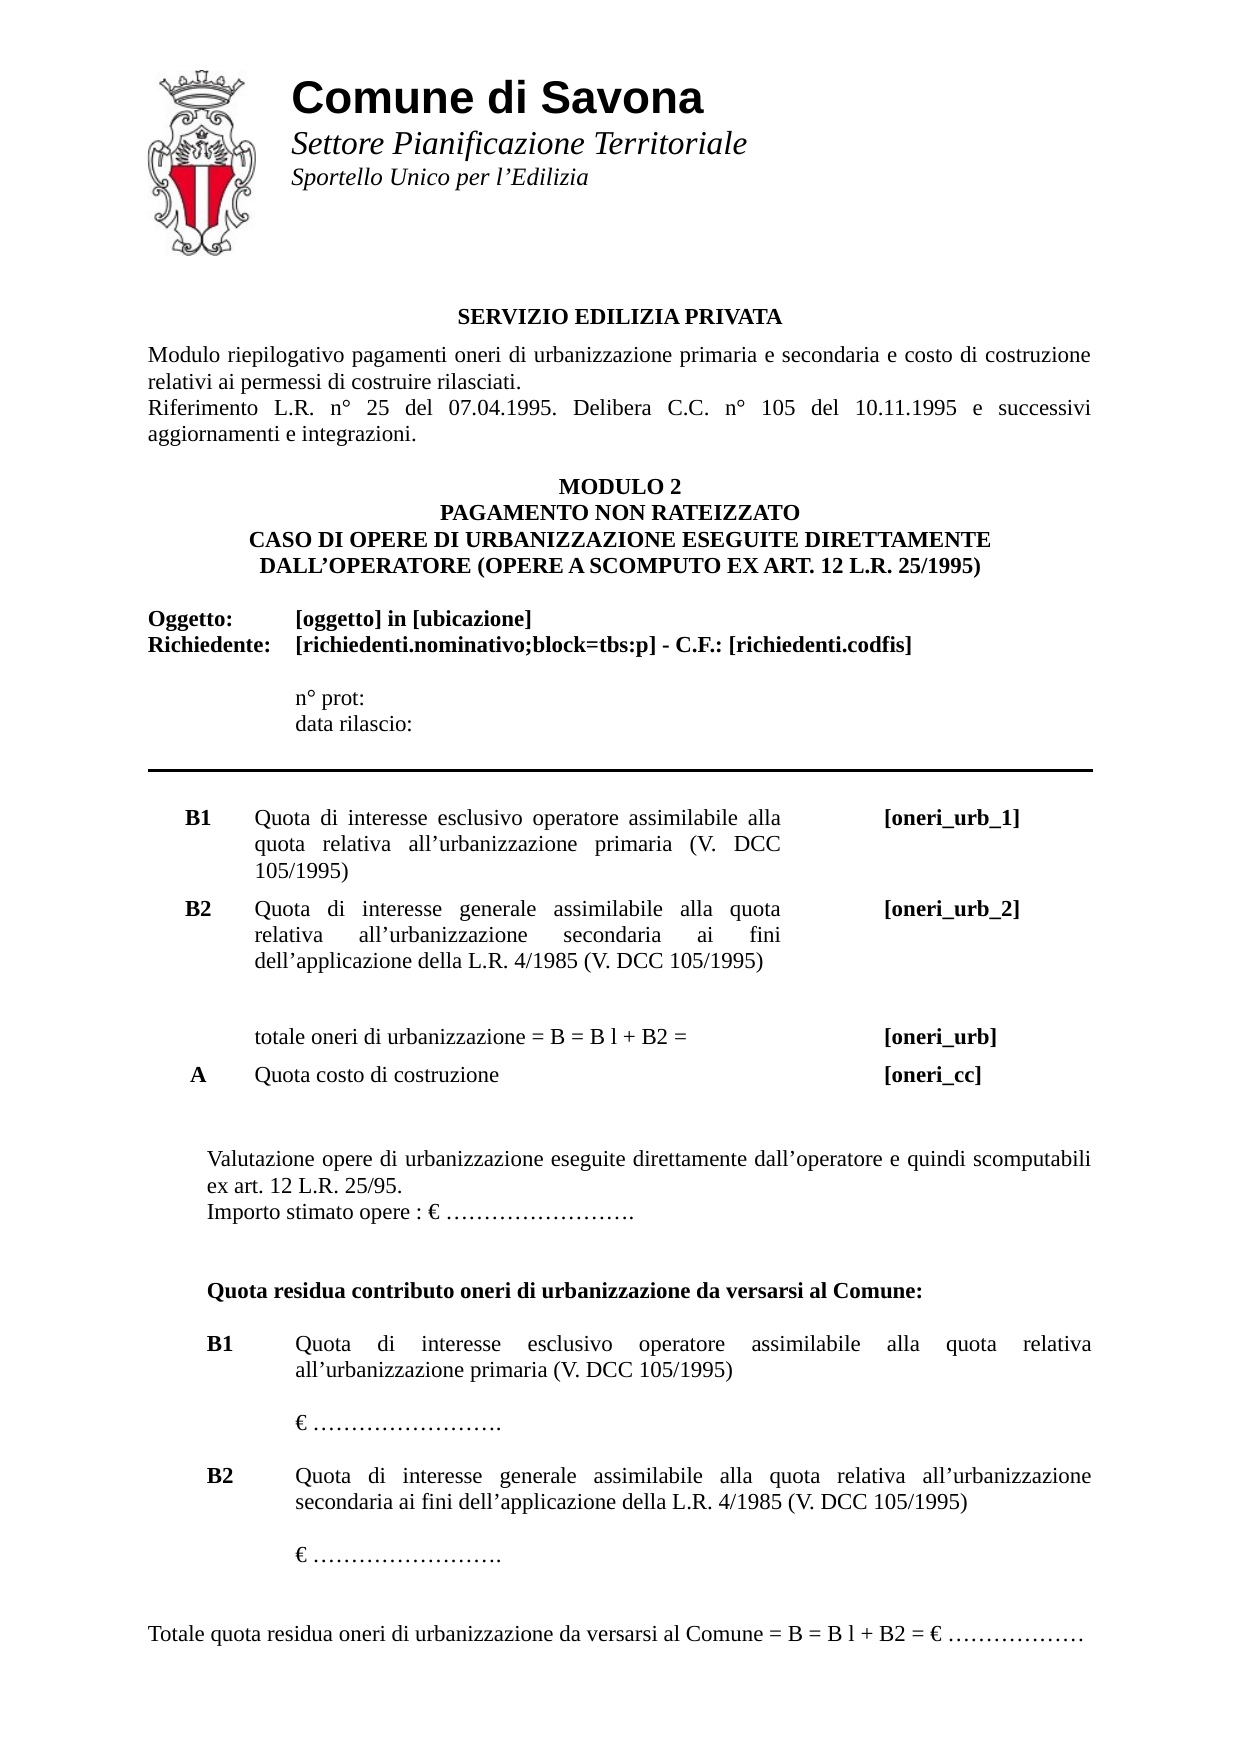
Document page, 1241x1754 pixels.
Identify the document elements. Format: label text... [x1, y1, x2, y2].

text CASO DI OPERE DI URBANIZZAZIONE ESEGUITE DIRETTAMENTE DALL’OPERATORE (OPERE A SCOMPUTO EX ART. 12 L.R. 25/1995) [148, 526, 1093, 578]
table_cell Quota costo di costruzione [249, 1055, 787, 1093]
text Valutazione opere di urbanizzazione eseguite direttamente dall’operatore e quindi scomputabili ex art. 12 L.R. 25/95. [207, 1146, 1093, 1198]
table_cell [788, 1017, 878, 1055]
table_cell [788, 979, 878, 1017]
text n° prot: [295, 684, 1093, 710]
text Quota residua contributo oneri di urbanizzazione da versarsi al Comune: [207, 1277, 1093, 1304]
table_header Quota di interesse esclusivo operatore assimilabile alla quota relativa all’urbanizzazione primaria (V. DCC 105/1995) [249, 798, 787, 889]
table_cell [788, 889, 878, 979]
text Sportello Unico per l’Edilizia [256, 162, 1093, 191]
table_cell [oneri_urb] [878, 1017, 1093, 1055]
table_cell totale oneri di urbanizzazione = B = B l + B2 = [249, 1017, 787, 1055]
table_header B1 [148, 798, 249, 889]
table_cell [oneri_cc] [878, 1055, 1093, 1093]
table_header [788, 798, 878, 889]
table_cell Quota di interesse generale assimilabile alla quota relativa all’urbanizzazione secondaria ai fini dell’applicazione della L.R. 4/1985 (V. DCC 105/1995) [249, 889, 787, 979]
table_cell [788, 1055, 878, 1093]
text Settore Pianificazione Territoriale [256, 123, 1093, 162]
text € ……………………. [207, 1541, 1093, 1567]
table_cell [oneri_urb_2] [878, 889, 1093, 979]
table_cell [878, 979, 1093, 1017]
text Riferimento L.R. n° 25 del 07.04.1995. Delibera C.C. n° 105 del 10.11.1995 e successivi aggiornamenti e integrazioni. [148, 394, 1093, 447]
text data rilascio: [295, 710, 1093, 737]
text B2 Quota di interesse generale assimilabile alla quota relativa all’urbanizzazione secondaria ai fini dell’applicazione della L.R. 4/1985 (V. DCC 105/1995) [207, 1462, 1093, 1514]
table_cell [249, 979, 787, 1017]
table_header [oneri_urb_1] [878, 798, 1093, 889]
table_cell [148, 1017, 249, 1055]
text € ……………………. [207, 1409, 1093, 1435]
text MODULO 2 [148, 473, 1093, 499]
text Oggetto: [oggetto] in [ubicazione] [148, 605, 1093, 631]
text SERVIZIO EDILIZIA PRIVATA [148, 303, 1093, 329]
text Modulo riepilogativo pagamenti oneri di urbanizzazione primaria e secondaria e costo di costruzione relativi ai permessi di costruire rilasciati. [148, 341, 1093, 394]
text Importo stimato opere : € ……………………. [207, 1198, 1093, 1224]
table_cell B2 [148, 889, 249, 979]
table_cell A [148, 1055, 249, 1093]
text B1 Quota di interesse esclusivo operatore assimilabile alla quota relativa all’urbanizzazione primaria (V. DCC 105/1995) [207, 1330, 1093, 1383]
picture [147, 70, 256, 256]
table_cell [148, 979, 249, 1017]
text Richiedente: [richiedenti.nominativo;block=tbs:p] - C.F.: [richiedenti.codfis] [148, 631, 1093, 658]
text Totale quota residua oneri di urbanizzazione da versarsi al Comune = B = B l + B2 = € ……………… [148, 1620, 1093, 1646]
text PAGAMENTO NON RATEIZZATO [148, 499, 1093, 526]
text Comune di Savona [256, 71, 1093, 123]
